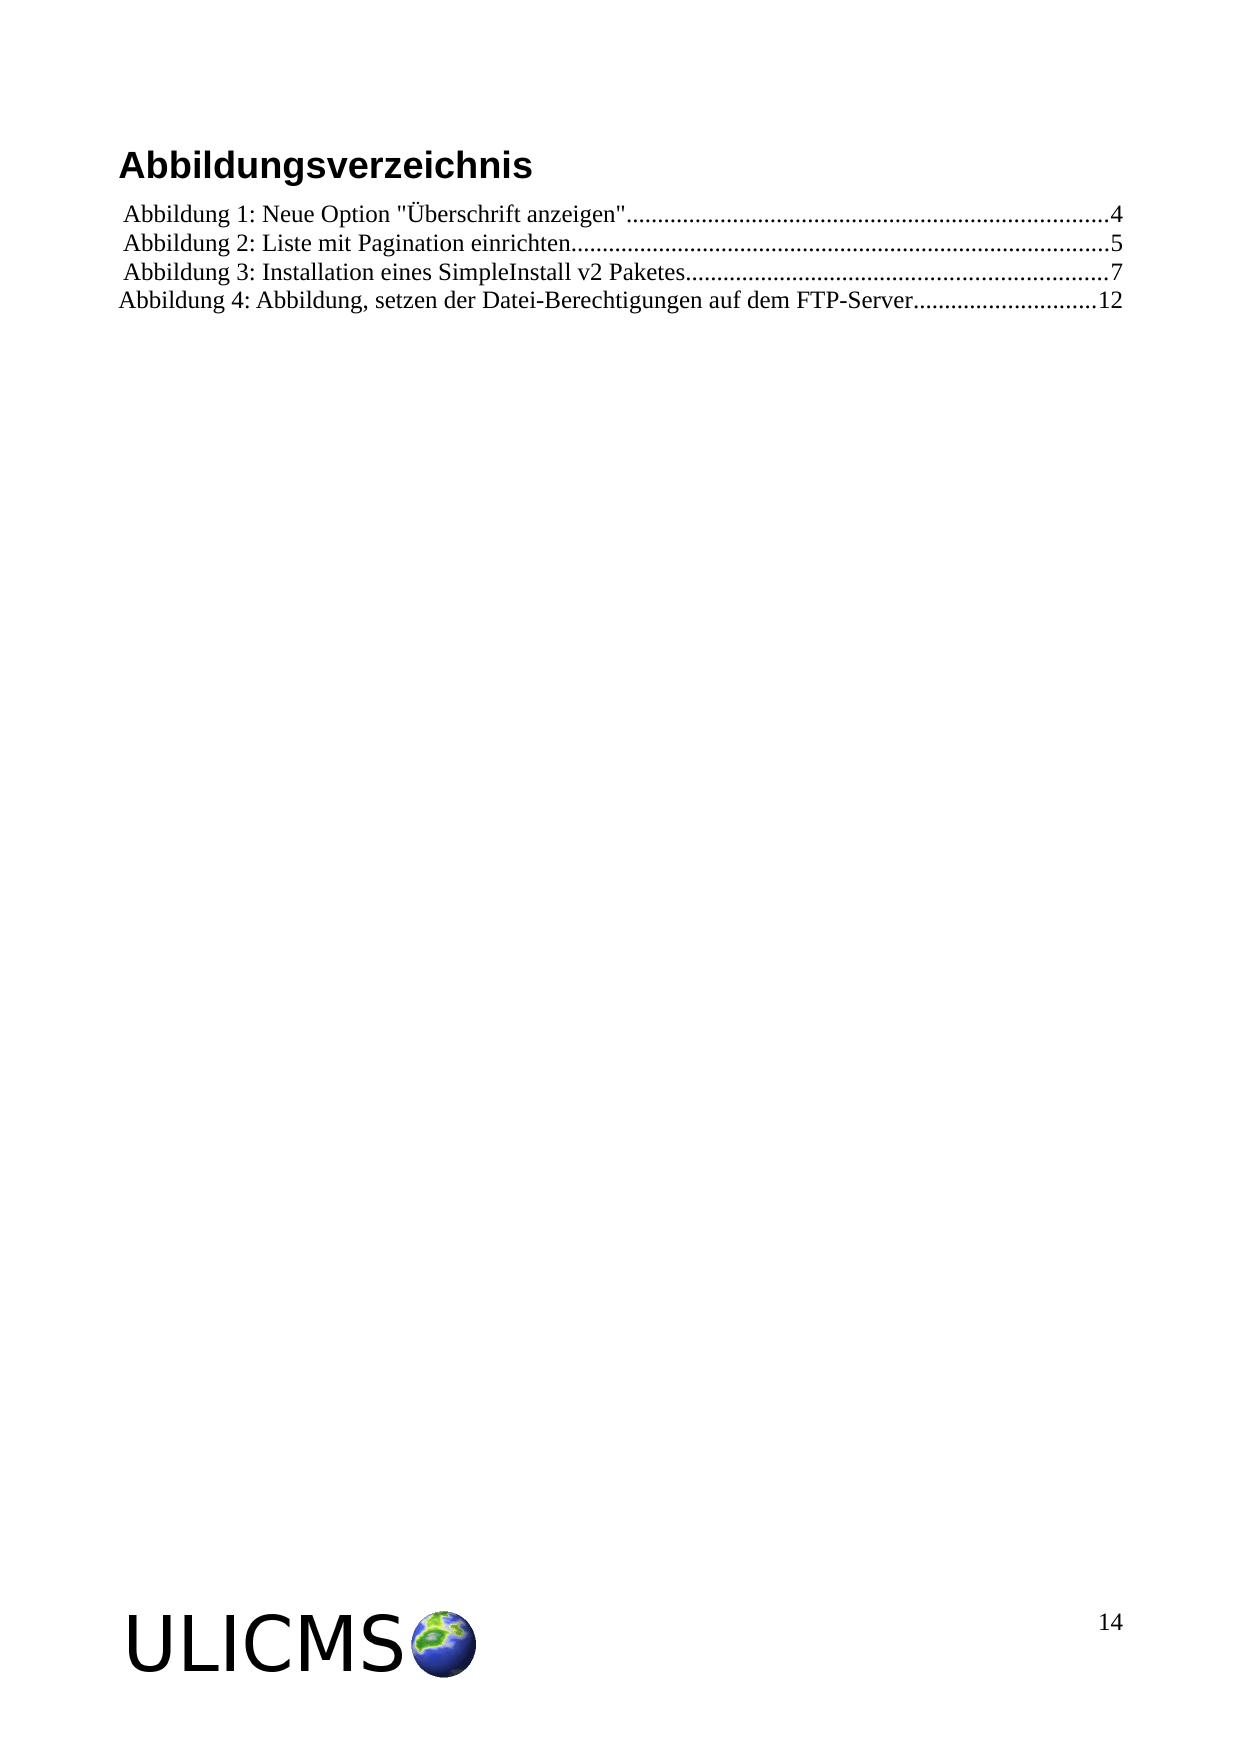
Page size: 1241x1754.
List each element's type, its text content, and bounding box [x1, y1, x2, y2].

text Abbildung 1: Neue Option "Überschrift anzeigen" 4 [118, 199, 1123, 228]
text Abbildung 2: Liste mit Pagination einrichten 5 [118, 228, 1123, 257]
subtitle Abbildungsverzeichnis [118, 143, 1123, 187]
text Abbildung 3: Installation eines SimpleInstall v2 Paketes 7 [118, 257, 1123, 286]
picture [118, 1607, 479, 1681]
text Abbildung 4: Abbildung, setzen der Datei-Berechtigungen auf dem FTP-Server 12 [118, 286, 1123, 314]
